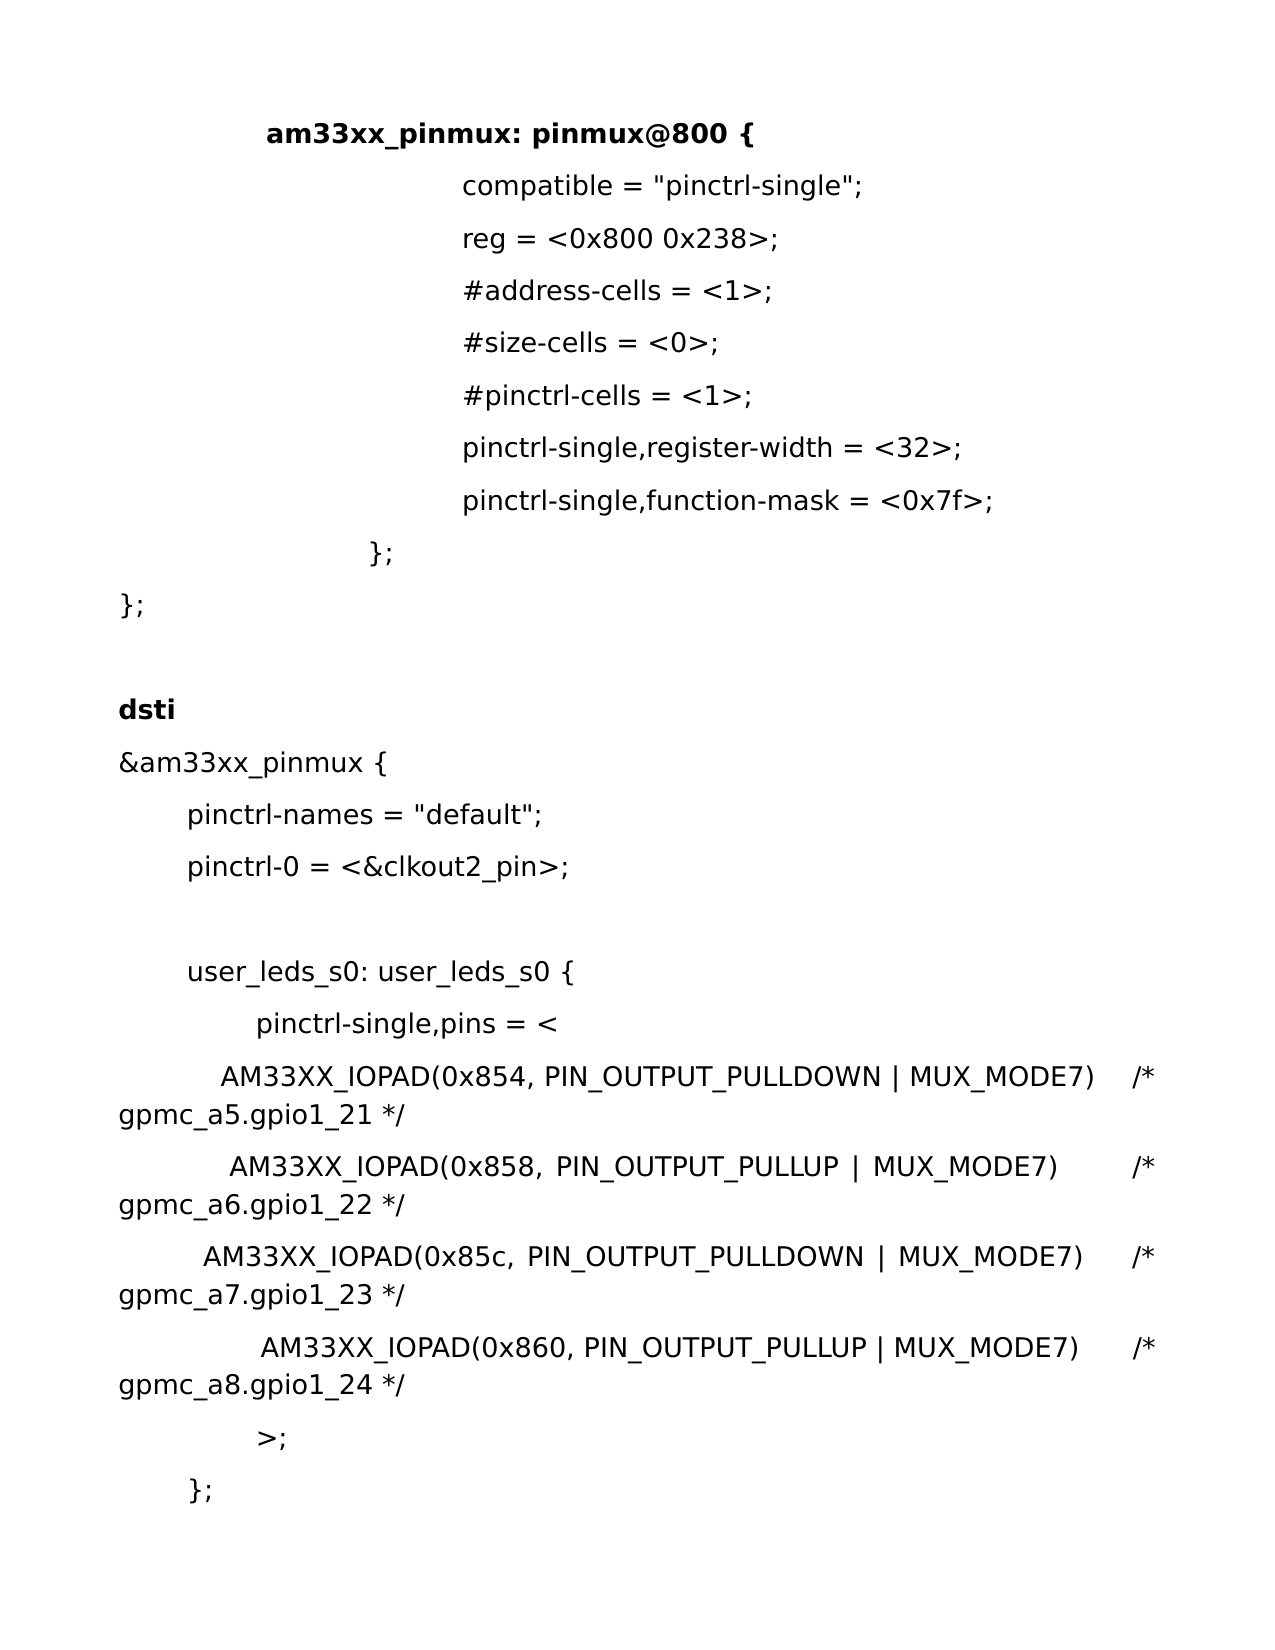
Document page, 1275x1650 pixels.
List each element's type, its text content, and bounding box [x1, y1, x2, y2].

text AM33XX_IOPAD(0x858, PIN_OUTPUT_PULLUP | MUX_MODE7) /* gpmc_a6.gpio1_22 */ [118, 1151, 1157, 1221]
text user_leds_s0: user_leds_s0 { [118, 956, 1157, 988]
text pinctrl-0 = <&clkout2_pin>; [118, 852, 1157, 883]
text pinctrl-names = "default"; [118, 799, 1157, 831]
text #size-cells = <0>; [118, 328, 1157, 359]
text AM33XX_IOPAD(0x860, PIN_OUTPUT_PULLUP | MUX_MODE7) /* gpmc_a8.gpio1_24 */ [118, 1332, 1157, 1401]
text am33xx_pinmux: pinmux@800 { [118, 118, 1157, 150]
text reg = <0x800 0x238>; [118, 223, 1157, 254]
text }; [118, 537, 1157, 569]
text }; [118, 1474, 1157, 1506]
text #pinctrl-cells = <1>; [118, 380, 1157, 412]
text >; [118, 1422, 1157, 1454]
text dsti [118, 694, 1157, 726]
text pinctrl-single,register-width = <32>; [118, 432, 1157, 464]
text compatible = "pinctrl-single"; [118, 171, 1157, 202]
text AM33XX_IOPAD(0x854, PIN_OUTPUT_PULLDOWN | MUX_MODE7) /* gpmc_a5.gpio1_21 */ [118, 1061, 1157, 1131]
text #address-cells = <1>; [118, 275, 1157, 307]
text pinctrl-single,pins = < [118, 1009, 1157, 1040]
text }; [118, 590, 1157, 621]
text AM33XX_IOPAD(0x85c, PIN_OUTPUT_PULLDOWN | MUX_MODE7) /* gpmc_a7.gpio1_23 */ [118, 1242, 1157, 1311]
text &am33xx_pinmux { [118, 747, 1157, 778]
text pinctrl-single,function-mask = <0x7f>; [118, 485, 1157, 516]
